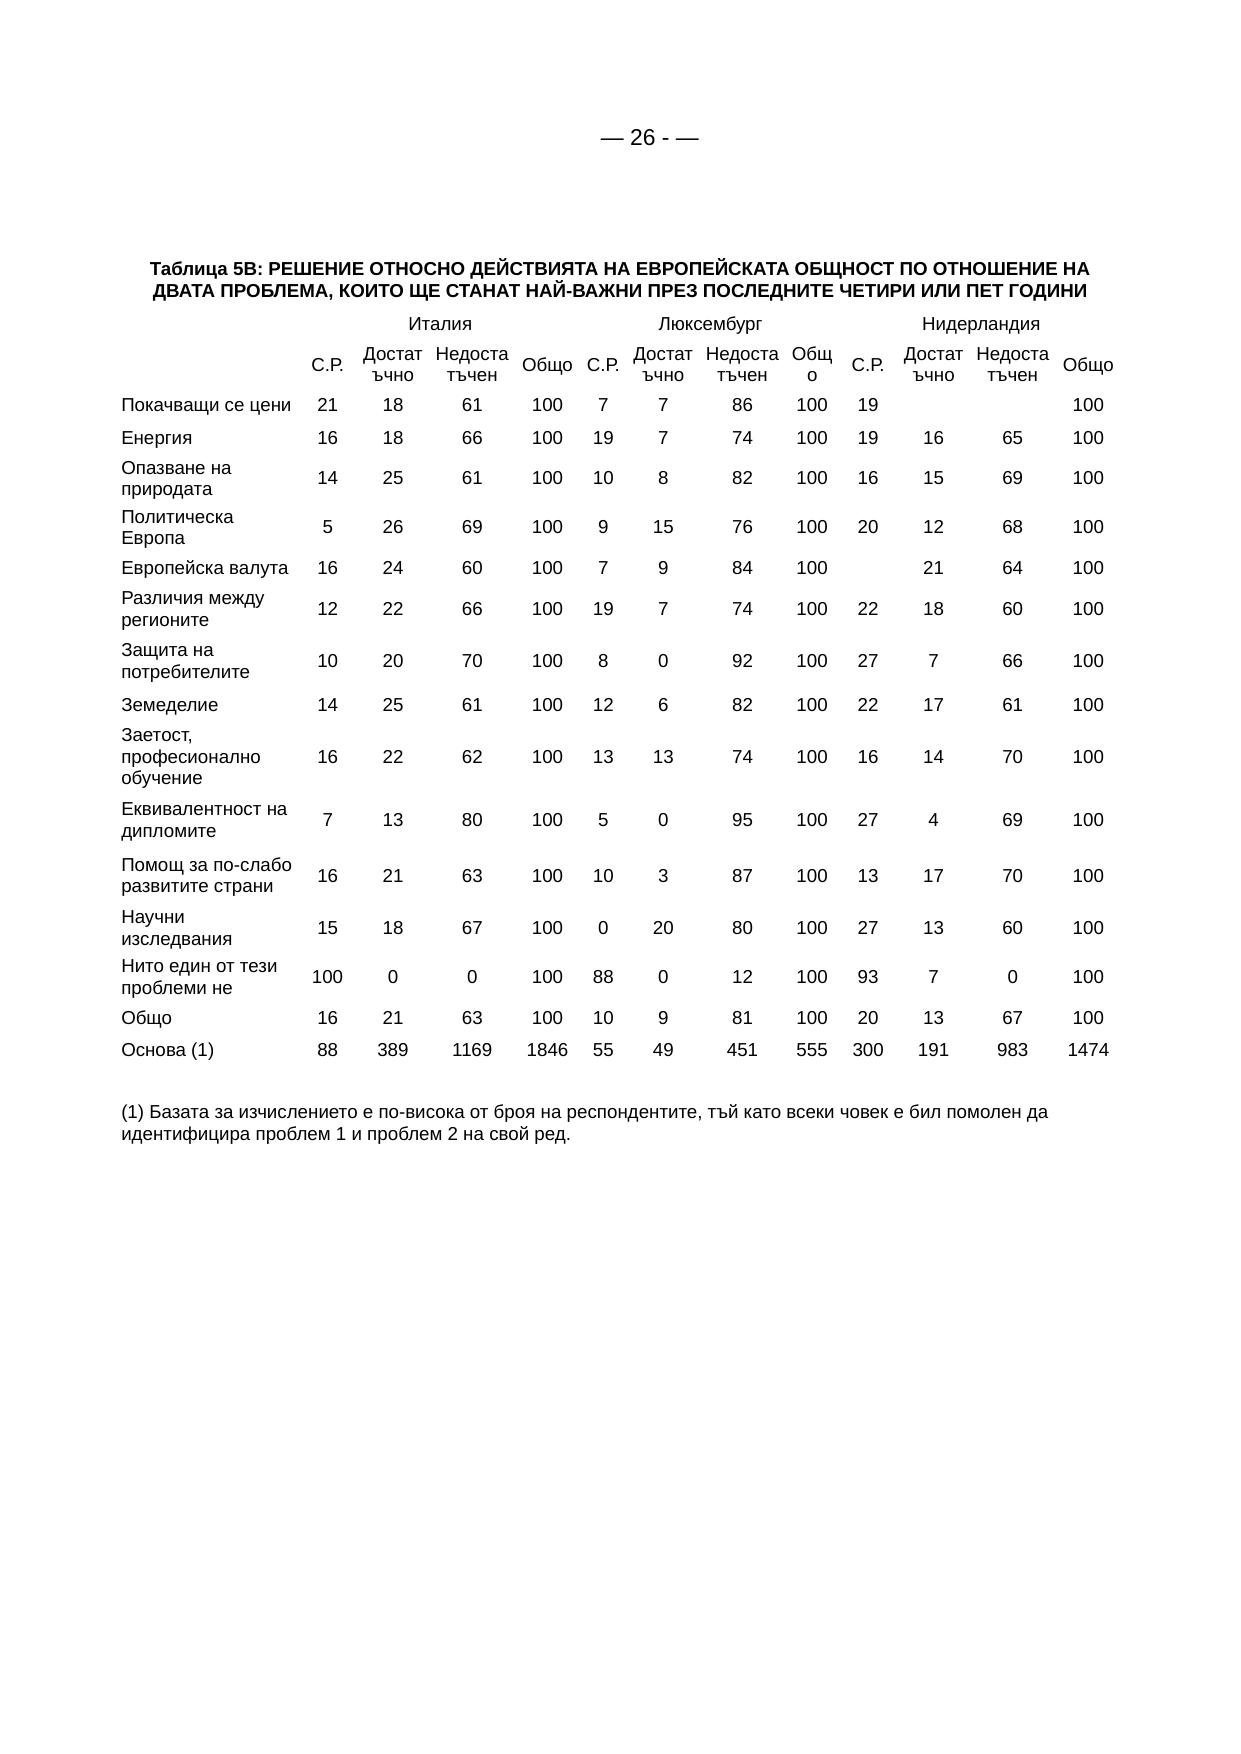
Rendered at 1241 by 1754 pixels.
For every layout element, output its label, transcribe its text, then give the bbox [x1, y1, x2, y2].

table_cell [118, 1066, 299, 1098]
table_cell 13 [626, 721, 700, 792]
table_cell 100 [784, 551, 840, 584]
table_cell 12 [700, 952, 784, 1001]
table_cell 9 [626, 1001, 700, 1033]
table_cell 16 [840, 721, 896, 792]
table_cell 10 [581, 848, 626, 903]
table_cell 451 [700, 1034, 784, 1066]
table_cell 1474 [1054, 1034, 1122, 1066]
table_cell 100 [1054, 503, 1122, 551]
table_cell 7 [626, 584, 700, 633]
table_cell 19 [840, 421, 896, 453]
table_cell 191 [896, 1034, 971, 1066]
table_cell 82 [700, 454, 784, 502]
table_cell 16 [299, 721, 355, 792]
table_cell 68 [971, 503, 1054, 551]
table_cell 84 [700, 551, 784, 584]
table_cell 0 [626, 952, 700, 1001]
table_cell Италия [299, 308, 581, 340]
table_cell Нидерландия [840, 308, 1122, 340]
table_cell Покачващи се цени [118, 389, 299, 421]
table_cell [626, 1066, 700, 1098]
table_cell 100 [514, 848, 581, 903]
table_cell Недостатъчен [971, 340, 1054, 389]
table_cell 63 [430, 1001, 514, 1033]
table_cell Научни изследвания [118, 903, 299, 952]
table_cell 21 [896, 551, 971, 584]
table_cell 20 [355, 633, 430, 689]
table_cell 20 [840, 503, 896, 551]
table_cell 15 [896, 454, 971, 502]
table_cell 66 [971, 633, 1054, 689]
table_cell 95 [700, 792, 784, 847]
table_cell 19 [581, 584, 626, 633]
table_cell 14 [299, 689, 355, 721]
table_cell 0 [626, 633, 700, 689]
table_cell Защита на потребителите [118, 633, 299, 689]
table_cell 100 [514, 454, 581, 502]
table_cell 13 [896, 1001, 971, 1033]
table_cell 100 [1054, 903, 1122, 952]
table_cell 300 [840, 1034, 896, 1066]
table_cell [700, 1066, 784, 1098]
table_cell 100 [1054, 551, 1122, 584]
table_cell 100 [514, 1001, 581, 1033]
table_cell 9 [581, 503, 626, 551]
table_cell 14 [896, 721, 971, 792]
table_cell 100 [784, 421, 840, 453]
table_cell [1054, 1066, 1122, 1098]
table_cell 65 [971, 421, 1054, 453]
table_cell 12 [581, 689, 626, 721]
table_cell 100 [514, 633, 581, 689]
table_cell Земеделие [118, 689, 299, 721]
table_cell 15 [626, 503, 700, 551]
table_cell 80 [430, 792, 514, 847]
table_cell 100 [514, 421, 581, 453]
table_cell Достатъчно [626, 340, 700, 389]
table_cell 22 [840, 584, 896, 633]
table_cell 100 [299, 952, 355, 1001]
table_cell 74 [700, 584, 784, 633]
table_cell 100 [514, 952, 581, 1001]
table_cell 100 [1054, 952, 1122, 1001]
table_cell 18 [896, 584, 971, 633]
table_cell 7 [626, 421, 700, 453]
table_cell Политическа Европа [118, 503, 299, 551]
table_cell 93 [840, 952, 896, 1001]
table_cell 76 [700, 503, 784, 551]
table_cell 0 [581, 903, 626, 952]
table_cell 100 [784, 848, 840, 903]
table_cell 27 [840, 903, 896, 952]
table_cell 18 [355, 903, 430, 952]
table_cell 12 [299, 584, 355, 633]
table_cell 0 [626, 792, 700, 847]
table_cell Различия между регионите [118, 584, 299, 633]
table_cell 100 [784, 903, 840, 952]
table_cell 100 [1054, 454, 1122, 502]
table_cell 66 [430, 421, 514, 453]
table_cell 19 [840, 389, 896, 421]
table_cell 86 [700, 389, 784, 421]
table_cell 61 [971, 689, 1054, 721]
table_cell 81 [700, 1001, 784, 1033]
table_cell 389 [355, 1034, 430, 1066]
table_cell 100 [1054, 689, 1122, 721]
table_cell 7 [626, 389, 700, 421]
table_cell 69 [971, 792, 1054, 847]
table_cell (1) Базата за изчислението е по-висока от броя на респондентите, тъй като всеки човек е бил помолен да идентифицира проблем 1 и проблем 2 на свой ред. [118, 1098, 1122, 1147]
table_cell 100 [1054, 421, 1122, 453]
table_cell 6 [626, 689, 700, 721]
table_cell [840, 1066, 896, 1098]
table_cell 100 [784, 792, 840, 847]
table_cell С.Р. [299, 340, 355, 389]
table_cell 16 [299, 1001, 355, 1033]
table_cell 22 [355, 584, 430, 633]
table_cell 61 [430, 689, 514, 721]
table_cell 8 [581, 633, 626, 689]
table_cell 60 [971, 903, 1054, 952]
table_cell 67 [971, 1001, 1054, 1033]
table_cell 16 [840, 454, 896, 502]
table_cell 60 [430, 551, 514, 584]
table_cell 24 [355, 551, 430, 584]
table_cell 555 [784, 1034, 840, 1066]
table_cell 100 [514, 689, 581, 721]
table_cell 16 [299, 551, 355, 584]
table_cell 17 [896, 689, 971, 721]
table_cell 22 [840, 689, 896, 721]
table_cell [514, 1066, 581, 1098]
table_cell Недостатъчен [430, 340, 514, 389]
table_cell 100 [1054, 848, 1122, 903]
table_cell Общо [1054, 340, 1122, 389]
table_cell 17 [896, 848, 971, 903]
table_cell 22 [355, 721, 430, 792]
table_cell 100 [514, 503, 581, 551]
table_cell 16 [299, 848, 355, 903]
table_cell [971, 389, 1054, 421]
table_cell [299, 1066, 355, 1098]
table_cell 100 [514, 721, 581, 792]
table_cell 69 [430, 503, 514, 551]
table_cell 1169 [430, 1034, 514, 1066]
table_cell 7 [581, 389, 626, 421]
table_cell 7 [896, 633, 971, 689]
table_cell 88 [581, 952, 626, 1001]
table_cell 100 [784, 1001, 840, 1033]
table_cell [971, 1066, 1054, 1098]
table_cell С.Р. [840, 340, 896, 389]
table_cell 69 [971, 454, 1054, 502]
table_cell Енергия [118, 421, 299, 453]
table_cell 21 [299, 389, 355, 421]
table_cell Общо [784, 340, 840, 389]
table_cell 100 [784, 503, 840, 551]
table_cell Нито един от тези проблеми не [118, 952, 299, 1001]
table_cell Достатъчно [896, 340, 971, 389]
table_cell [118, 340, 299, 389]
table_cell 100 [1054, 792, 1122, 847]
table_cell 21 [355, 1001, 430, 1033]
table_cell 62 [430, 721, 514, 792]
table_cell 70 [430, 633, 514, 689]
table_cell 82 [700, 689, 784, 721]
table_cell [118, 308, 299, 340]
table_cell 25 [355, 689, 430, 721]
table_cell [896, 1066, 971, 1098]
table_cell 7 [896, 952, 971, 1001]
table_cell 49 [626, 1034, 700, 1066]
table_cell 0 [430, 952, 514, 1001]
table_cell [581, 1066, 626, 1098]
table_cell 100 [514, 584, 581, 633]
table_cell 100 [784, 721, 840, 792]
table_cell 9 [626, 551, 700, 584]
table_cell 15 [299, 903, 355, 952]
table_cell Общо [118, 1001, 299, 1033]
table_cell Опазване на природата [118, 454, 299, 502]
table_cell 983 [971, 1034, 1054, 1066]
table_cell 87 [700, 848, 784, 903]
table_cell 100 [784, 454, 840, 502]
table_cell 4 [896, 792, 971, 847]
table_cell [430, 1066, 514, 1098]
table_cell [784, 1066, 840, 1098]
table_cell 18 [355, 389, 430, 421]
table_cell 16 [896, 421, 971, 453]
table_cell 3 [626, 848, 700, 903]
table_cell Достатъчно [355, 340, 430, 389]
table_cell 27 [840, 633, 896, 689]
table_cell 13 [581, 721, 626, 792]
table_cell Общо [514, 340, 581, 389]
table_cell 8 [626, 454, 700, 502]
table_cell 64 [971, 551, 1054, 584]
table_cell 0 [971, 952, 1054, 1001]
table_cell 100 [1054, 721, 1122, 792]
table_cell 60 [971, 584, 1054, 633]
table_cell 80 [700, 903, 784, 952]
table_cell 12 [896, 503, 971, 551]
table_cell 13 [840, 848, 896, 903]
table_cell 0 [355, 952, 430, 1001]
table_cell 5 [299, 503, 355, 551]
table_cell 18 [355, 421, 430, 453]
table_cell С.Р. [581, 340, 626, 389]
table_cell 20 [626, 903, 700, 952]
table_cell 55 [581, 1034, 626, 1066]
table_cell 7 [581, 551, 626, 584]
table_cell 27 [840, 792, 896, 847]
table_cell [840, 551, 896, 584]
table_header Таблица 5В: РЕШЕНИЕ ОТНОСНО ДЕЙСТВИЯТА НА ЕВРОПЕЙСКАТА ОБЩНОСТ ПО ОТНОШЕНИЕ НА ДВАТА ПРОБЛЕМА, КОИТО ЩЕ СТАНАТ НАЙ-ВАЖНИ ПРЕЗ ПОСЛЕДНИТЕ ЧЕТИРИ ИЛИ ПЕТ ГОДИНИ [118, 252, 1122, 307]
table_cell 74 [700, 421, 784, 453]
table_cell 16 [299, 421, 355, 453]
table_cell Недостатъчен [700, 340, 784, 389]
table_cell 25 [355, 454, 430, 502]
table_cell Еквивалентност на дипломите [118, 792, 299, 847]
table_cell 61 [430, 389, 514, 421]
table_cell 13 [355, 792, 430, 847]
table_cell 100 [514, 903, 581, 952]
table_cell Европейска валута [118, 551, 299, 584]
table_cell 67 [430, 903, 514, 952]
table_cell 100 [1054, 633, 1122, 689]
table_cell 100 [784, 389, 840, 421]
table_cell 26 [355, 503, 430, 551]
table_cell 100 [1054, 1001, 1122, 1033]
table_cell 7 [299, 792, 355, 847]
table_cell 92 [700, 633, 784, 689]
table_cell 13 [896, 903, 971, 952]
table_cell 70 [971, 721, 1054, 792]
table_cell 74 [700, 721, 784, 792]
table_cell 5 [581, 792, 626, 847]
table_cell Люксембург [581, 308, 840, 340]
table_cell 63 [430, 848, 514, 903]
table_cell 10 [581, 454, 626, 502]
table_cell 100 [784, 952, 840, 1001]
table_cell 100 [1054, 584, 1122, 633]
table_cell 19 [581, 421, 626, 453]
table_cell 70 [971, 848, 1054, 903]
table_cell Основа (1) [118, 1034, 299, 1066]
table_cell Заетост, професионално обучение [118, 721, 299, 792]
table_cell 10 [299, 633, 355, 689]
table_cell 100 [514, 792, 581, 847]
table_cell 20 [840, 1001, 896, 1033]
table_cell Помощ за по-слабо развитите страни [118, 848, 299, 903]
table_cell 66 [430, 584, 514, 633]
table_cell 14 [299, 454, 355, 502]
table_cell [896, 389, 971, 421]
table_cell 100 [514, 389, 581, 421]
table_cell 88 [299, 1034, 355, 1066]
table_cell 100 [784, 584, 840, 633]
table_cell [355, 1066, 430, 1098]
table_cell 100 [784, 633, 840, 689]
table_cell 61 [430, 454, 514, 502]
table_cell 21 [355, 848, 430, 903]
table_cell 100 [514, 551, 581, 584]
table_cell 10 [581, 1001, 626, 1033]
table_cell 100 [784, 689, 840, 721]
table_cell 100 [1054, 389, 1122, 421]
table_cell 1846 [514, 1034, 581, 1066]
